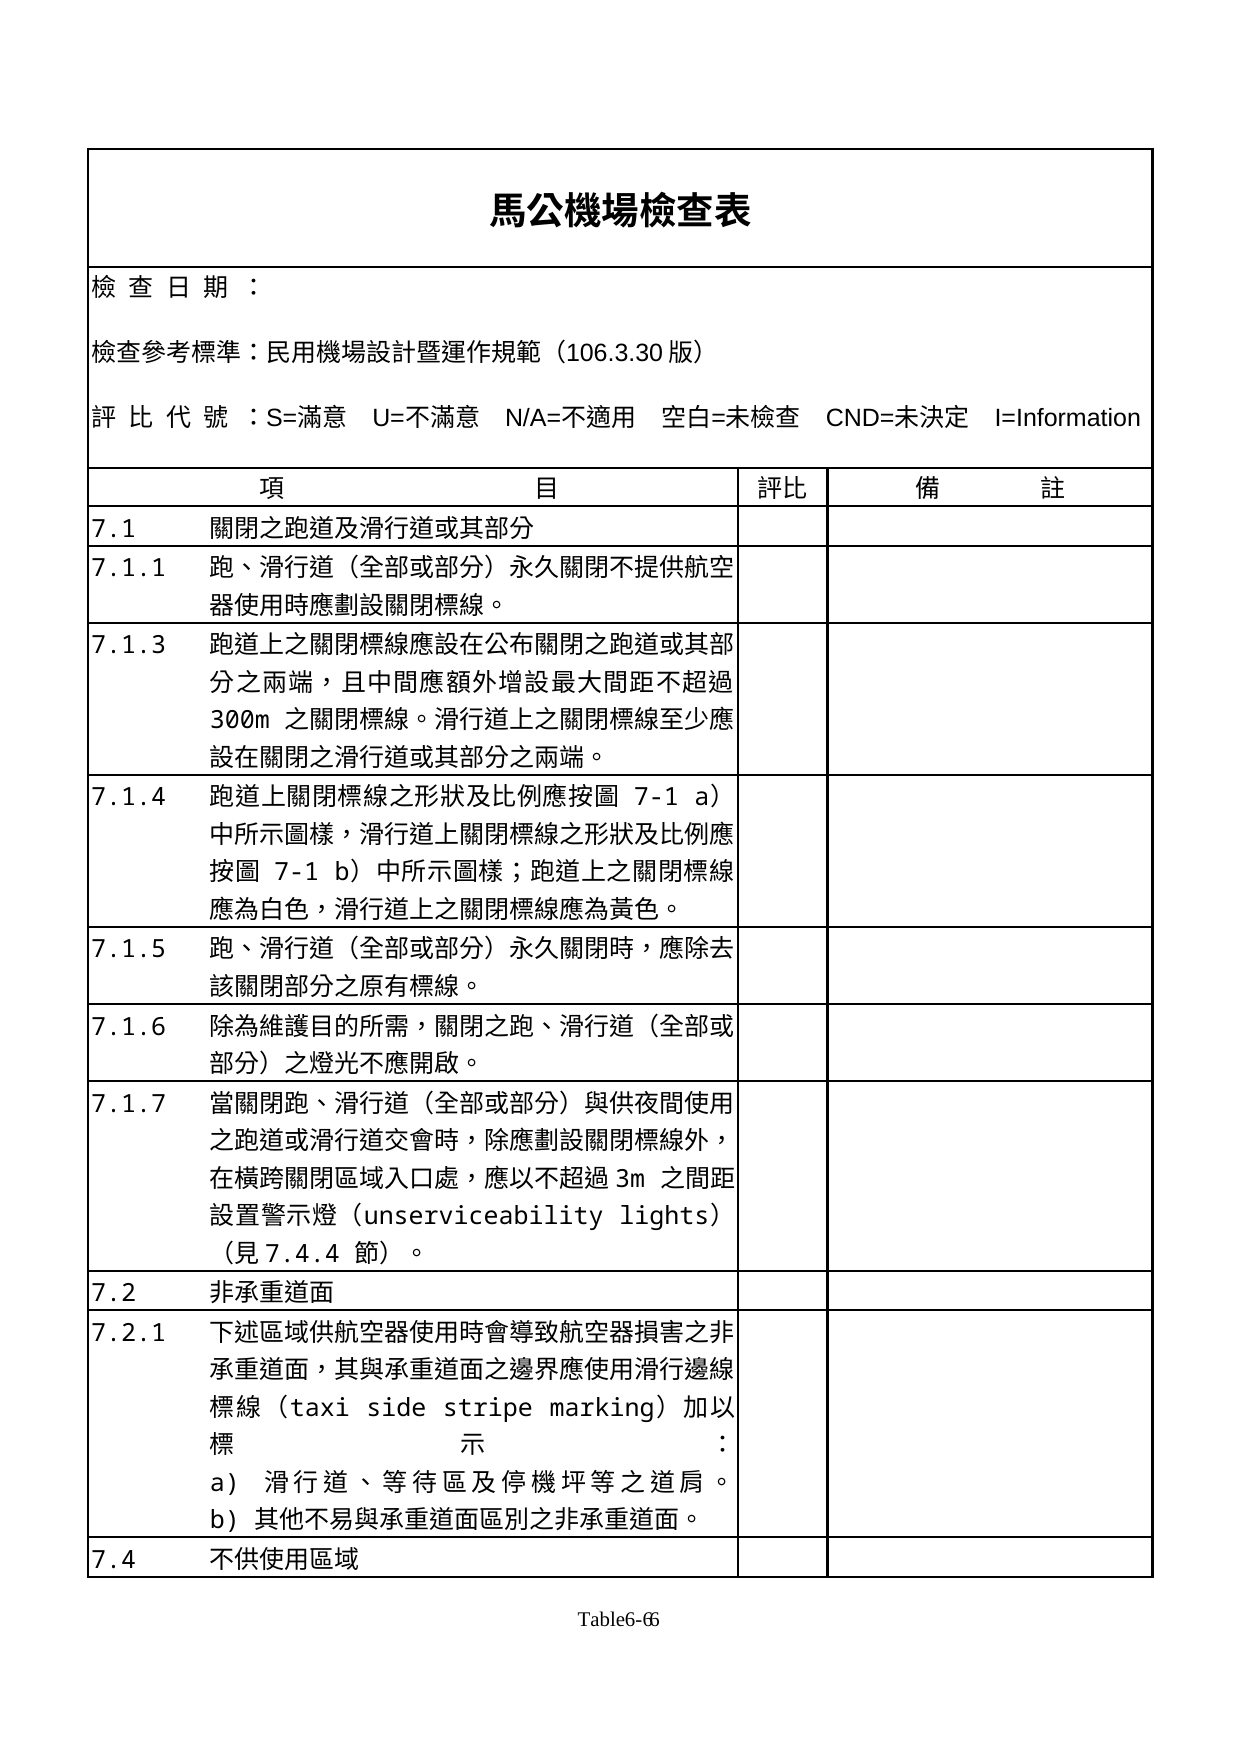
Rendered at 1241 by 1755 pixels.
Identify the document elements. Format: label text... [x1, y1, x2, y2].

table_cell 跑道上之關閉標線應設在公布關閉之跑道或其部分之兩端，且中間應額外增設最大間距不超過300m 之關閉標線。滑行道上之關閉標線至少應設在關閉之滑行道或其部分之兩端。 [207, 624, 737, 774]
table_header 馬公機場檢查表 [89, 150, 1151, 266]
table_cell 當關閉跑、滑行道（全部或部分）與供夜間使用之跑道或滑行道交會時，除應劃設關閉標線外，在橫跨關閉區域入口處，應以不超過3m 之間距設置警示燈（unserviceability lights）（見7.4.4 節）。 [207, 1082, 737, 1269]
table_cell 檢 查 日 期 ： 檢查參考標準：民用機場設計暨運作規範（106.3.30版） 評 比 代 號 ：S=滿意 U=不滿意 N/A=不適用 空白=未檢查 CND=未決定 I=Information [89, 268, 1151, 467]
table_cell 7.4 [89, 1538, 207, 1576]
table_cell 下述區域供航空器使用時會導致航空器損害之非承重道面，其與承重道面之邊界應使用滑行邊線標線（taxi side stripe marking）加以標示： a) 滑行道、等待區及停機坪等之道肩。 b) 其他不易與承重道面區別之非承重道面。 [207, 1311, 737, 1536]
table_cell [829, 624, 1151, 774]
table_cell 7.1.1 [89, 547, 207, 622]
table_cell [739, 507, 826, 544]
table_cell [739, 1538, 826, 1576]
table_cell 7.2 [89, 1272, 207, 1309]
table_cell [829, 1272, 1151, 1309]
table_cell 備 註 [829, 469, 1151, 505]
table_cell 非承重道面 [207, 1272, 737, 1309]
table_cell 7.1.6 [89, 1005, 207, 1080]
table_cell [829, 1538, 1151, 1576]
table_cell [739, 1005, 826, 1080]
table_cell 7.1.5 [89, 928, 207, 1003]
table_cell [829, 1311, 1151, 1536]
table_cell 7.1 [89, 507, 207, 544]
table_cell [829, 547, 1151, 622]
table_cell 7.2.1 [89, 1311, 207, 1536]
table_cell [739, 1311, 826, 1536]
table_cell [829, 928, 1151, 1003]
table_cell 項 目 [207, 469, 737, 505]
table_cell [89, 469, 207, 505]
table_cell 7.1.4 [89, 776, 207, 926]
table_cell 7.1.3 [89, 624, 207, 774]
table_cell 評比 [739, 469, 826, 505]
table_cell [829, 507, 1151, 544]
table_cell [739, 928, 826, 1003]
table_cell [739, 1082, 826, 1269]
table_cell [739, 547, 826, 622]
table_cell [739, 1272, 826, 1309]
table_cell [739, 624, 826, 774]
table_cell [829, 776, 1151, 926]
table_cell 跑道上關閉標線之形狀及比例應按圖 7-1 a）中所示圖樣，滑行道上關閉標線之形狀及比例應按圖 7-1 b）中所示圖樣；跑道上之關閉標線應為白色，滑行道上之關閉標線應為黃色。 [207, 776, 737, 926]
table_cell 跑、滑行道（全部或部分）永久關閉不提供航空器使用時應劃設關閉標線。 [207, 547, 737, 622]
table_cell 不供使用區域 [207, 1538, 737, 1576]
table_cell 關閉之跑道及滑行道或其部分 [207, 507, 737, 544]
table_cell 7.1.7 [89, 1082, 207, 1269]
table_cell 跑、滑行道（全部或部分）永久關閉時，應除去該關閉部分之原有標線。 [207, 928, 737, 1003]
table_cell [739, 776, 826, 926]
table_cell [829, 1082, 1151, 1269]
table_cell 除為維護目的所需，關閉之跑、滑行道（全部或部分）之燈光不應開啟。 [207, 1005, 737, 1080]
table_cell [829, 1005, 1151, 1080]
